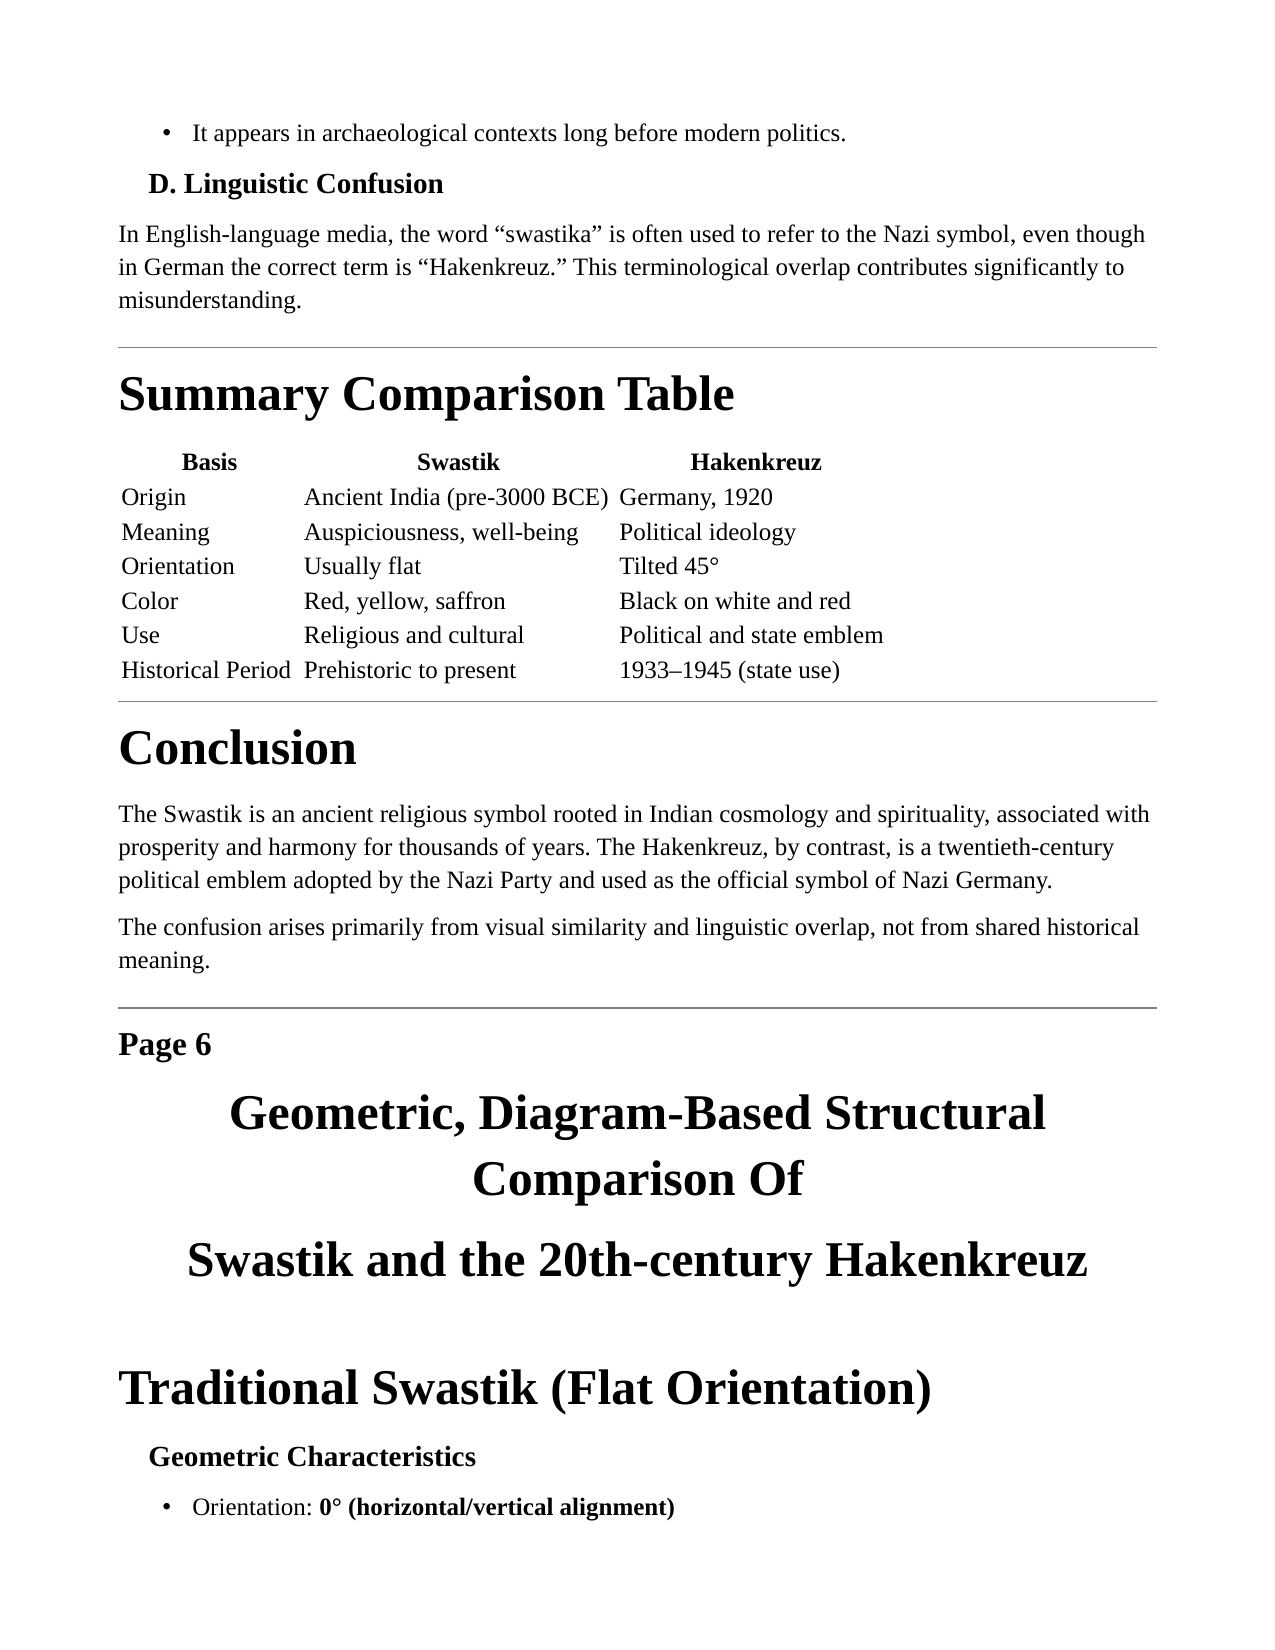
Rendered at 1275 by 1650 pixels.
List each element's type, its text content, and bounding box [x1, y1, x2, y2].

table_cell 1933–1945 (state use) [616, 652, 896, 687]
table_cell Historical Period [118, 652, 301, 687]
text The confusion arises primarily from visual similarity and linguistic overlap, not from shared historical meaning. [118, 912, 1157, 974]
table_header Basis [118, 445, 301, 479]
table_cell Political and state emblem [616, 618, 896, 652]
table_cell Prehistoric to present [301, 652, 616, 687]
table_cell Red, yellow, saffron [301, 583, 616, 617]
text In English-language media, the word “swastika” is often used to refer to the Nazi symbol, even though in German the correct term is “Hakenkreuz.” This terminological overlap contributes significantly to misunderstanding. [118, 219, 1157, 314]
subtitle Swastik and the 20th-century Hakenkreuz [118, 1230, 1157, 1287]
table_cell Religious and cultural [301, 618, 616, 652]
subtitle Geometric, Diagram-Based Structural Comparison Of [118, 1083, 1157, 1207]
subtitle 🔹 Geometric Characteristics [118, 1439, 1157, 1472]
table_cell Black on white and red [616, 583, 896, 617]
subtitle Summary Comparison Table [118, 364, 1157, 421]
table_cell Auspiciousness, well-being [301, 514, 616, 548]
subtitle Conclusion [118, 718, 1157, 776]
list It appears in archaeological contexts long before modern politics. [162, 118, 1157, 147]
table_header Swastik [301, 445, 616, 479]
table_header Hakenkreuz [616, 445, 896, 479]
table_cell Origin [118, 479, 301, 514]
table_cell Germany, 1920 [616, 479, 896, 514]
list Orientation: 0° (horizontal/vertical alignment) [162, 1492, 1157, 1521]
text Page 6 [118, 1024, 1157, 1063]
subtitle 🔹 D. Linguistic Confusion [118, 166, 1157, 199]
table_cell Tilted 45° [616, 548, 896, 583]
table_cell Ancient India (pre-3000 BCE) [301, 479, 616, 514]
table_cell Orientation [118, 548, 301, 583]
subtitle Traditional Swastik (Flat Orientation) [118, 1358, 1157, 1416]
table_cell Usually flat [301, 548, 616, 583]
text The Swastik is an ancient religious symbol rooted in Indian cosmology and spirituality, associated with prosperity and harmony for thousands of years. The Hakenkreuz, by contrast, is a twentieth-century political emblem adopted by the Nazi Party and used as the official symbol of Nazi Germany. [118, 799, 1157, 893]
table_cell Use [118, 618, 301, 652]
table_cell Meaning [118, 514, 301, 548]
table_cell Political ideology [616, 514, 896, 548]
table_cell Color [118, 583, 301, 617]
